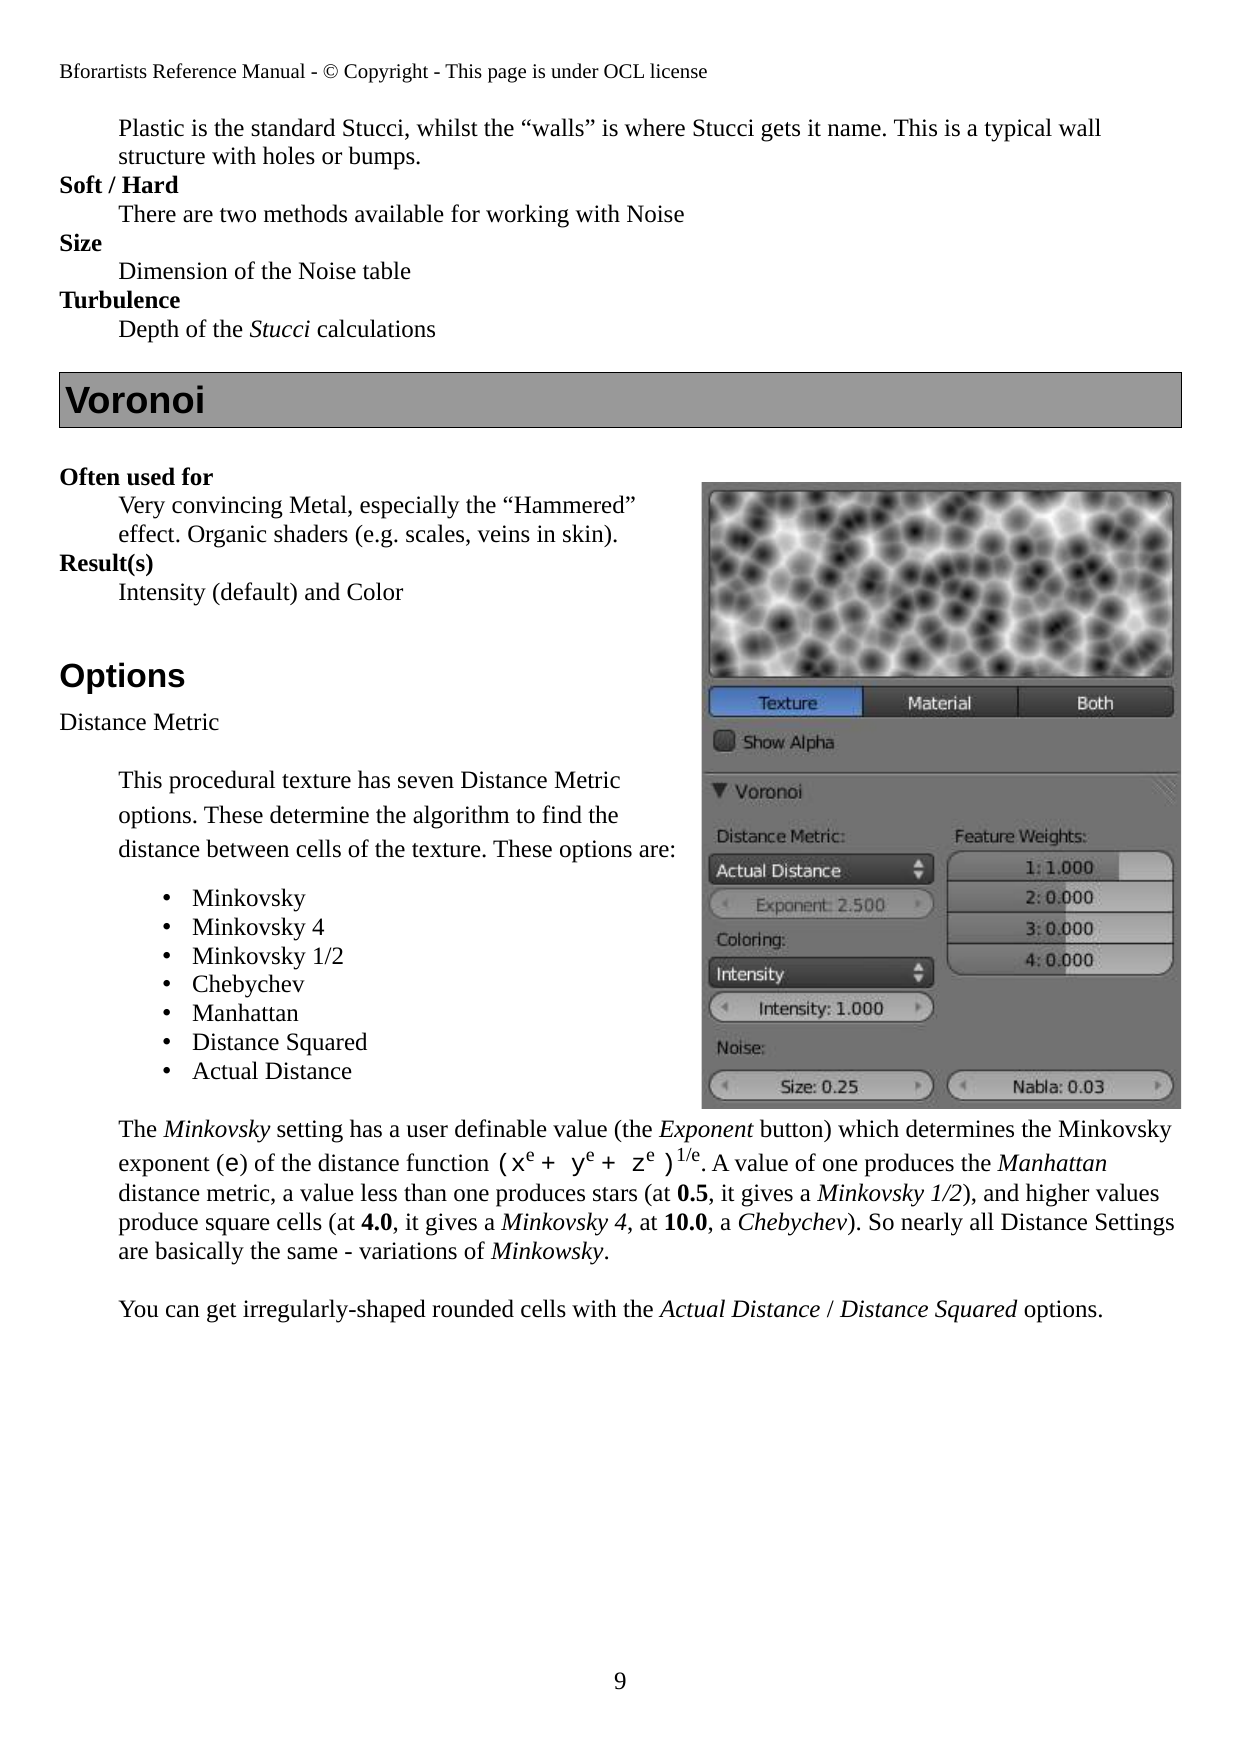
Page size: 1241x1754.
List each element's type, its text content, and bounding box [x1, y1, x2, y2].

list Minkovsky 4 [162, 912, 701, 941]
list Minkovsky 1/2 [162, 941, 701, 969]
text This procedural texture has seven Distance Metric options. These determine the algorithm to find the distance between cells of the texture. These options are: [118, 765, 701, 863]
list Manhattan [162, 998, 701, 1027]
subtitle Distance Metric [59, 707, 701, 736]
text You can get irregularly-shaped rounded cells with the Actual Distance / Distance Squared options. [118, 1294, 1181, 1323]
subtitle Result(s) [59, 548, 701, 577]
subtitle Size [59, 228, 1181, 256]
list The Minkovsky setting has a user definable value (the Exponent button) which determines the Minkovsky exponent (e) of the distance function (xe + ye + ze )1/e. A value of one produces the Manhattan distance metric, a value less than one produces stars (at 0.5, it gives a Minkovsky 1/2), and higher values produce square cells (at 4.0, it gives a Minkovsky 4, at 10.0, a Chebychev). So nearly all Distance Settings are basically the same - variations of Minkowsky. [118, 1114, 1181, 1265]
list Intensity (default) and Color [118, 577, 701, 606]
subtitle Options [59, 656, 701, 694]
table_header Voronoi [60, 373, 1181, 427]
list Chebychev [162, 969, 701, 998]
subtitle Turbulence [59, 285, 1181, 314]
list Actual Distance [162, 1056, 701, 1084]
subtitle Often used for [59, 462, 1181, 491]
picture [701, 482, 1182, 1109]
list Minkovsky [162, 883, 701, 912]
list Dimension of the Noise table [118, 256, 1181, 285]
list Depth of the Stucci calculations [118, 314, 1181, 343]
subtitle Soft / Hard [59, 170, 1181, 199]
list Very convincing Metal, especially the “Hammered” effect. Organic shaders (e.g. scales, veins in skin). [118, 491, 701, 548]
list Plastic is the standard Stucci, whilst the “walls” is where Stucci gets it name. This is a typical wall structure with holes or bumps. [118, 113, 1181, 170]
list Distance Squared [162, 1027, 701, 1056]
list There are two methods available for working with Noise [118, 199, 1181, 228]
